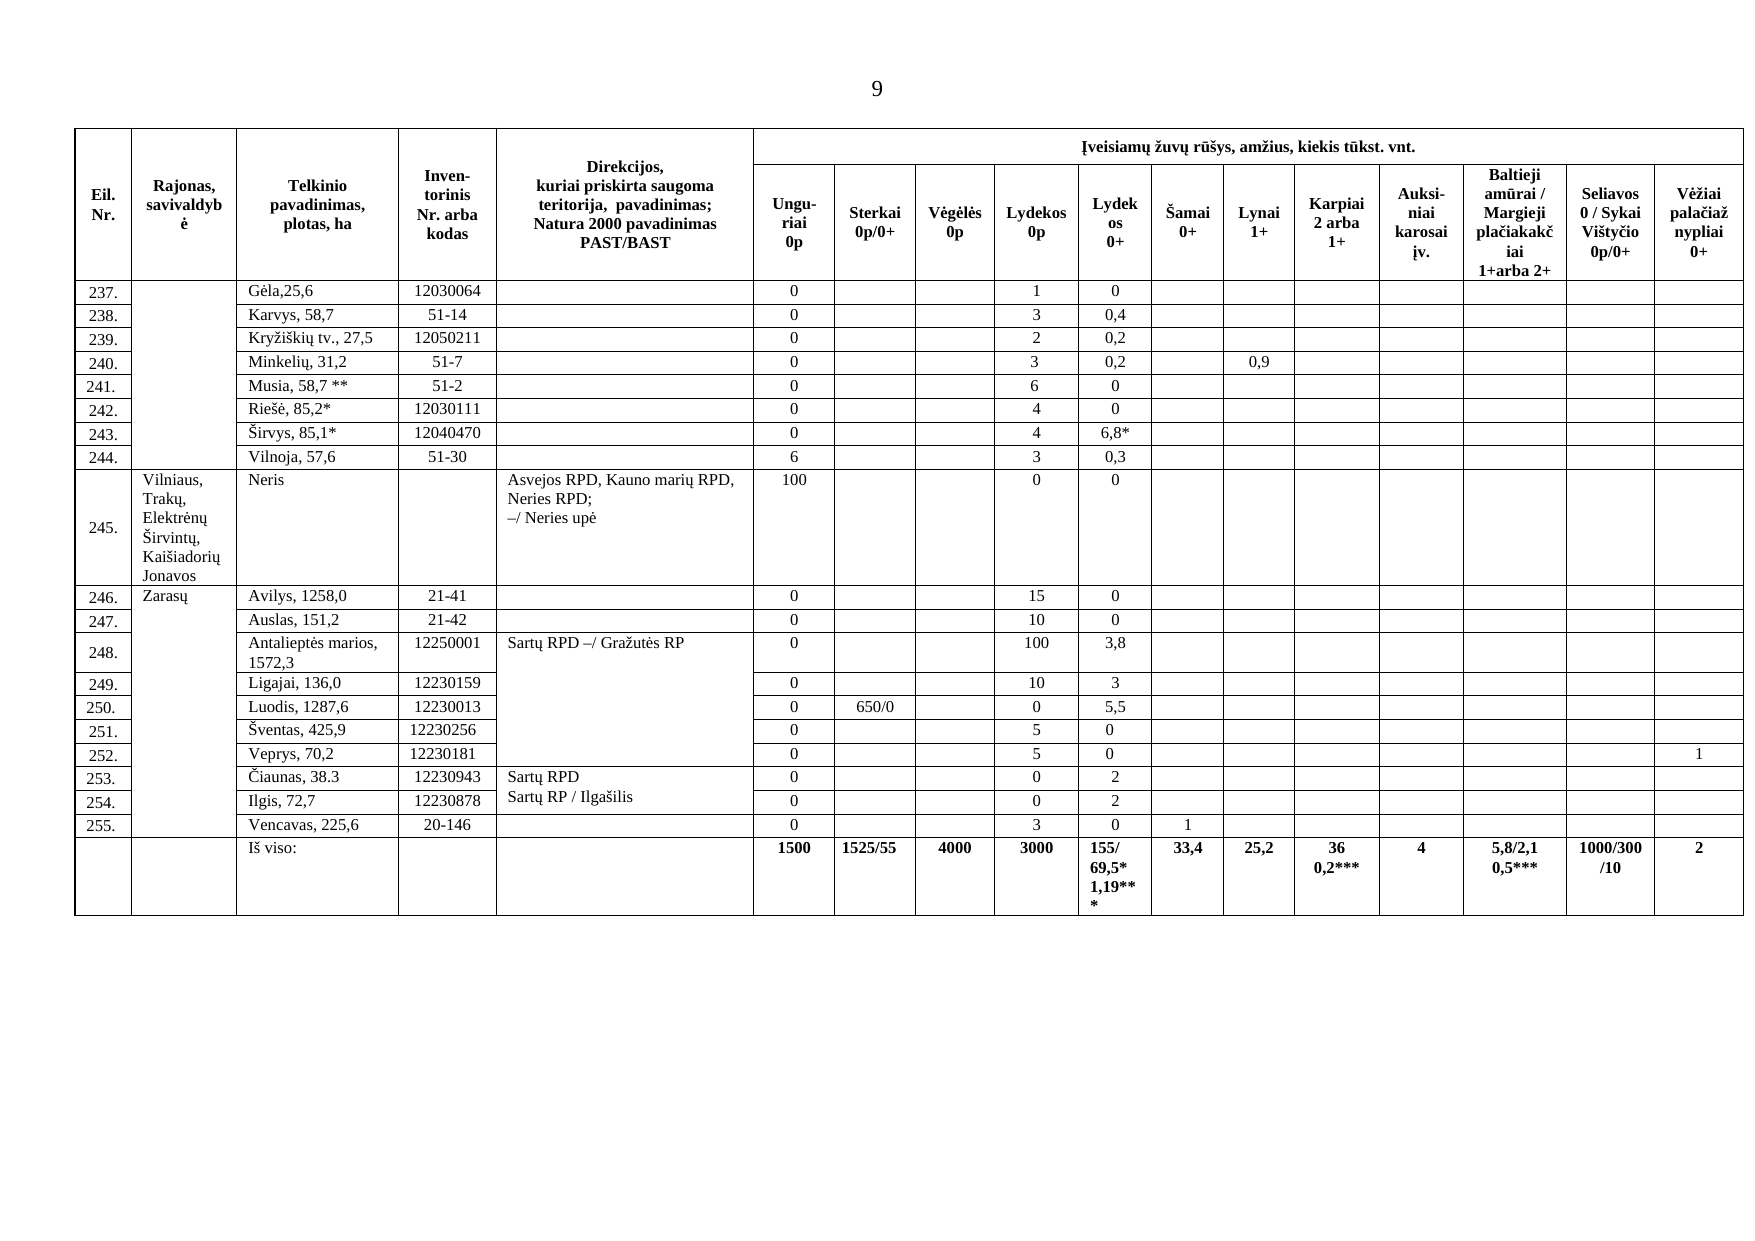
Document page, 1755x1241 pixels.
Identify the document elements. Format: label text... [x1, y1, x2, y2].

table_cell Vencavas, 225,6 [237, 815, 398, 837]
table_cell [1295, 744, 1379, 766]
table_cell Musia, 58,7 ** [237, 375, 398, 398]
table_cell [1380, 281, 1463, 303]
table_cell 240. [76, 352, 131, 374]
table_cell Veprys, 70,2 [237, 744, 398, 766]
table_cell 242. [76, 399, 131, 422]
table_cell [1655, 328, 1743, 351]
table_cell [1295, 305, 1379, 327]
table_cell [132, 838, 236, 915]
table_cell [1567, 696, 1654, 719]
table_cell [1567, 767, 1654, 790]
table_cell [1567, 586, 1654, 609]
table_cell 0 [754, 586, 834, 609]
table_cell 2 [995, 328, 1078, 351]
table_cell [916, 352, 994, 374]
table_cell [1567, 423, 1654, 445]
table_cell [835, 610, 915, 632]
table_cell [1152, 610, 1223, 632]
table_cell Minkelių, 31,2 [237, 352, 398, 374]
table_cell 4000 [916, 838, 994, 915]
table_cell 12230013 [399, 696, 496, 719]
table_cell [1380, 673, 1463, 695]
table_cell [835, 446, 915, 469]
table_cell [1567, 281, 1654, 303]
table_cell 0 [1079, 610, 1151, 632]
table_cell Zarasų [132, 586, 236, 837]
table_cell Seliavos 0 / Sykai Vištyčio 0p/0+ [1567, 165, 1654, 280]
table_cell 3000 [995, 838, 1078, 915]
table_cell [916, 673, 994, 695]
table_cell 0,9 [1224, 352, 1294, 374]
table_cell [1380, 399, 1463, 422]
table_cell [1380, 720, 1463, 743]
table_cell [1224, 610, 1294, 632]
table_cell [1655, 399, 1743, 422]
table_cell [497, 375, 753, 398]
table_cell [835, 767, 915, 790]
table_cell 0,3 [1079, 446, 1151, 469]
table_cell 0 [754, 673, 834, 695]
table_cell [1224, 815, 1294, 837]
table_cell 237. [76, 281, 131, 303]
table_cell [1295, 423, 1379, 445]
table_cell 5 [995, 744, 1078, 766]
table_cell [1152, 673, 1223, 695]
table_cell [1464, 815, 1566, 837]
table_cell [916, 375, 994, 398]
table_cell 4 [995, 399, 1078, 422]
table_cell 12030111 [399, 399, 496, 422]
table_cell [1224, 328, 1294, 351]
table_cell 3 [995, 352, 1078, 374]
table_cell Auslas, 151,2 [237, 610, 398, 632]
table_cell [1152, 305, 1223, 327]
table_cell Lynai 1+ [1224, 165, 1294, 280]
table_cell [1152, 328, 1223, 351]
table_cell 12230256 [399, 720, 496, 743]
table_cell 0,4 [1079, 305, 1151, 327]
table_cell 0 [995, 767, 1078, 790]
table_cell [1567, 470, 1654, 585]
table_cell [1152, 352, 1223, 374]
table_cell 1500 [754, 838, 834, 915]
table_cell 0 [754, 399, 834, 422]
table_cell 36 0,2*** [1295, 838, 1379, 915]
table_cell Baltieji amūrai / Margieji plačiakakčiai 1+arba 2+ [1464, 165, 1566, 280]
table_cell [399, 838, 496, 915]
table_cell [835, 633, 915, 672]
table_cell [1655, 423, 1743, 445]
table_cell [1655, 352, 1743, 374]
table_cell 254. [76, 791, 131, 813]
table_cell [1464, 446, 1566, 469]
table_cell [1224, 399, 1294, 422]
table_cell Iš viso: [237, 838, 398, 915]
table_cell 6,8* [1079, 423, 1151, 445]
table_cell [1464, 281, 1566, 303]
table_cell [1224, 586, 1294, 609]
table_cell [1464, 696, 1566, 719]
table_cell [916, 399, 994, 422]
table_cell Vėžiai palačiažnypliai 0+ [1655, 165, 1743, 280]
table_cell [1224, 375, 1294, 398]
table_cell [1464, 423, 1566, 445]
table_cell 12230159 [399, 673, 496, 695]
table_cell [916, 305, 994, 327]
table_cell [835, 423, 915, 445]
table_cell 12040470 [399, 423, 496, 445]
table_cell Čiaunas, 38.3 [237, 767, 398, 790]
table_cell Kryžiškių tv., 27,5 [237, 328, 398, 351]
table_cell 0 [754, 791, 834, 813]
table_cell [1152, 586, 1223, 609]
table_cell 239. [76, 328, 131, 351]
table_cell 238. [76, 305, 131, 327]
table_cell [1380, 815, 1463, 837]
table_cell [1152, 446, 1223, 469]
table_cell 0 [754, 328, 834, 351]
table_cell [835, 305, 915, 327]
table_cell [1295, 281, 1379, 303]
table_cell [1224, 423, 1294, 445]
table_cell [1152, 696, 1223, 719]
table_cell 0 [754, 423, 834, 445]
table_cell [1152, 633, 1223, 672]
table_cell [1567, 399, 1654, 422]
table_cell 5 [995, 720, 1078, 743]
table_cell [835, 744, 915, 766]
table_cell [916, 610, 994, 632]
table_cell 0 [1079, 470, 1151, 585]
table_cell 0 [754, 744, 834, 766]
table_cell 1000/300/10 [1567, 838, 1654, 915]
table_cell [1567, 791, 1654, 813]
table_cell Luodis, 1287,6 [237, 696, 398, 719]
table_cell 0 [995, 791, 1078, 813]
table_cell 0 [754, 815, 834, 837]
table_cell [1295, 352, 1379, 374]
table_cell [835, 470, 915, 585]
table_cell Ligajai, 136,0 [237, 673, 398, 695]
table_cell Sartų RPD Sartų RP / Ilgašilis [497, 767, 753, 813]
table_cell [1152, 767, 1223, 790]
table_cell [1655, 470, 1743, 585]
table_cell 249. [76, 673, 131, 695]
table_cell [1380, 767, 1463, 790]
table_cell [1295, 375, 1379, 398]
table_cell [1655, 791, 1743, 813]
table_cell 0 [754, 352, 834, 374]
table_cell 2 [1079, 791, 1151, 813]
table_cell 12050211 [399, 328, 496, 351]
table_cell [916, 633, 994, 672]
table_cell [1295, 720, 1379, 743]
table_cell [1295, 815, 1379, 837]
table_cell Šamai 0+ [1152, 165, 1223, 280]
table_cell [835, 815, 915, 837]
table_cell [1380, 586, 1463, 609]
table_cell [1464, 470, 1566, 585]
table_cell [1152, 281, 1223, 303]
table_cell [1464, 375, 1566, 398]
table_cell 3 [995, 815, 1078, 837]
table_cell [916, 744, 994, 766]
table_cell [76, 838, 131, 915]
table_cell [1380, 305, 1463, 327]
table_cell [835, 328, 915, 351]
table_cell [1464, 767, 1566, 790]
table_cell [1224, 281, 1294, 303]
table_cell [1464, 586, 1566, 609]
table_cell 244. [76, 446, 131, 469]
table_cell [497, 399, 753, 422]
table_cell [835, 791, 915, 813]
table_cell [1567, 352, 1654, 374]
table_cell [1152, 375, 1223, 398]
table_cell 100 [995, 633, 1078, 672]
table_cell 250. [76, 696, 131, 719]
table_cell 0 [995, 470, 1078, 585]
table_cell Vilnoja, 57,6 [237, 446, 398, 469]
table_cell Šventas, 425,9 [237, 720, 398, 743]
table_cell [1295, 696, 1379, 719]
table_cell [1464, 633, 1566, 672]
table_cell [1655, 633, 1743, 672]
table_cell [916, 328, 994, 351]
table_cell [1655, 446, 1743, 469]
table_cell [835, 720, 915, 743]
table_cell Riešė, 85,2* [237, 399, 398, 422]
table_cell 3 [995, 446, 1078, 469]
table_cell [1655, 767, 1743, 790]
table_cell 252. [76, 744, 131, 766]
table_cell Gėla,25,6 [237, 281, 398, 303]
table_cell 33,4 [1152, 838, 1223, 915]
table_cell [1380, 446, 1463, 469]
table_cell [1224, 720, 1294, 743]
table_cell [1295, 791, 1379, 813]
table_cell 12030064 [399, 281, 496, 303]
table_cell 0 [754, 375, 834, 398]
table_cell 0 [754, 281, 834, 303]
table_cell 1 [1152, 815, 1223, 837]
table_cell [1295, 673, 1379, 695]
table_cell [1152, 470, 1223, 585]
table_cell 0,2 [1079, 328, 1151, 351]
table_cell [497, 610, 753, 632]
table_cell 1525/55 [835, 838, 915, 915]
table_cell [1655, 696, 1743, 719]
table_cell Neris [237, 470, 398, 585]
table_cell [1295, 633, 1379, 672]
table_cell [132, 281, 236, 469]
table_cell [916, 470, 994, 585]
table_cell 6 [995, 375, 1078, 398]
table_cell 10 [995, 673, 1078, 695]
table_cell [399, 470, 496, 585]
table_cell [1655, 375, 1743, 398]
table_cell 15 [995, 586, 1078, 609]
table_cell 253. [76, 767, 131, 790]
table_cell [916, 815, 994, 837]
table_cell Karpiai 2 arba 1+ [1295, 165, 1379, 280]
table_cell [1464, 791, 1566, 813]
table_cell [497, 352, 753, 374]
table_cell [1567, 815, 1654, 837]
table_cell [1464, 744, 1566, 766]
table_cell [1380, 610, 1463, 632]
table_cell 0 [754, 720, 834, 743]
table_cell [916, 767, 994, 790]
table_cell 0 [1079, 720, 1151, 743]
table_cell 0 [754, 633, 834, 672]
table_cell [835, 673, 915, 695]
table_cell Asvejos RPD, Kauno marių RPD, Neries RPD; –/ Neries upė [497, 470, 753, 585]
table_cell 21-42 [399, 610, 496, 632]
table_cell [1464, 720, 1566, 743]
table_cell 51-30 [399, 446, 496, 469]
table_cell 0 [754, 610, 834, 632]
table_cell [1464, 305, 1566, 327]
table_cell [1567, 610, 1654, 632]
table_cell 4 [995, 423, 1078, 445]
table_cell 6 [754, 446, 834, 469]
table_cell Karvys, 58,7 [237, 305, 398, 327]
table_cell Sterkai 0p/0+ [835, 165, 915, 280]
table_cell 155/ 69,5* 1,19*** [1079, 838, 1151, 915]
table_cell 251. [76, 720, 131, 743]
table_cell 0 [1079, 399, 1151, 422]
table_cell 248. [76, 633, 131, 672]
table_cell [1567, 720, 1654, 743]
table_cell [1295, 767, 1379, 790]
table_cell [916, 423, 994, 445]
table_cell [1295, 610, 1379, 632]
table_cell [497, 586, 753, 609]
table_cell Lydekos 0p [995, 165, 1078, 280]
table_cell [835, 375, 915, 398]
table_cell 4 [1380, 838, 1463, 915]
table_cell [1295, 586, 1379, 609]
table_cell 0,2 [1079, 352, 1151, 374]
table_cell 0 [995, 696, 1078, 719]
table_cell 25,2 [1224, 838, 1294, 915]
table_cell [1567, 744, 1654, 766]
table_cell [1567, 328, 1654, 351]
table_cell [1464, 352, 1566, 374]
table_cell [1224, 446, 1294, 469]
table_cell Antalieptės marios, 1572,3 [237, 633, 398, 672]
table_cell Ilgis, 72,7 [237, 791, 398, 813]
table_cell [1567, 673, 1654, 695]
table_cell [1295, 446, 1379, 469]
table_cell Širvys, 85,1* [237, 423, 398, 445]
table_cell 21-41 [399, 586, 496, 609]
table_cell [1464, 610, 1566, 632]
table_cell 3,8 [1079, 633, 1151, 672]
table_cell [1567, 446, 1654, 469]
table_cell 12250001 [399, 633, 496, 672]
table_cell [1380, 423, 1463, 445]
table_cell [1380, 744, 1463, 766]
table_cell [1152, 791, 1223, 813]
table_cell 0 [1079, 744, 1151, 766]
table_cell 12230878 [399, 791, 496, 813]
table_cell [1655, 815, 1743, 837]
table_cell 20-146 [399, 815, 496, 837]
table_cell Auksi-niai karosai įv. [1380, 165, 1463, 280]
table_cell [497, 281, 753, 303]
table_cell [497, 446, 753, 469]
table_cell 3 [1079, 673, 1151, 695]
table_cell [835, 352, 915, 374]
table_cell [916, 696, 994, 719]
table_cell [1380, 375, 1463, 398]
table_cell 0 [754, 305, 834, 327]
table_cell [1655, 281, 1743, 303]
table_cell [1224, 696, 1294, 719]
table_cell [1380, 791, 1463, 813]
table_cell [916, 720, 994, 743]
table_cell [1224, 633, 1294, 672]
table_header Rajonas, savivaldybė [132, 129, 236, 280]
table_cell 0 [754, 767, 834, 790]
table_cell [916, 791, 994, 813]
table_cell [497, 423, 753, 445]
table_cell 246. [76, 586, 131, 609]
table_cell [835, 586, 915, 609]
table_cell [497, 328, 753, 351]
table_cell Lydekos 0+ [1079, 165, 1151, 280]
table_cell 650/0 [835, 696, 915, 719]
table_cell 5,8/2,1 0,5*** [1464, 838, 1566, 915]
table_cell [835, 281, 915, 303]
table_cell 5,5 [1079, 696, 1151, 719]
table_cell [1567, 633, 1654, 672]
table_cell [1380, 633, 1463, 672]
table_cell [1655, 305, 1743, 327]
table_cell [1464, 328, 1566, 351]
table_cell Sartų RPD –/ Gražutės RP [497, 633, 753, 766]
table_cell 241. [76, 375, 131, 398]
table_cell 0 [1079, 375, 1151, 398]
table_cell [916, 586, 994, 609]
table_cell [1464, 399, 1566, 422]
table_cell [1224, 767, 1294, 790]
table_cell 243. [76, 423, 131, 445]
table_cell Vilniaus, Trakų, Elektrėnų Širvintų, Kaišiadorių Jonavos [132, 470, 236, 585]
table_cell [1224, 744, 1294, 766]
table_cell 0 [1079, 586, 1151, 609]
table_cell 51-14 [399, 305, 496, 327]
table_cell [835, 399, 915, 422]
table_cell 12230943 [399, 767, 496, 790]
table_header Įveisiamų žuvų rūšys, amžius, kiekis tūkst. vnt. [754, 129, 1743, 164]
table_cell [1224, 791, 1294, 813]
table_cell [1655, 586, 1743, 609]
table_cell [1380, 328, 1463, 351]
table_cell [1152, 399, 1223, 422]
table_cell [1380, 352, 1463, 374]
table_cell [916, 446, 994, 469]
table_cell 2 [1655, 838, 1743, 915]
table_cell [1655, 720, 1743, 743]
table_cell [916, 281, 994, 303]
table_cell [1224, 470, 1294, 585]
table_cell [1655, 610, 1743, 632]
table_cell [497, 305, 753, 327]
table_cell Ungu-riai 0p [754, 165, 834, 280]
table_cell [1464, 673, 1566, 695]
table_cell 51-7 [399, 352, 496, 374]
table_cell 0 [754, 696, 834, 719]
table_cell Vėgėlės 0p [916, 165, 994, 280]
table_cell [1655, 673, 1743, 695]
table_cell [1567, 375, 1654, 398]
table_header Direkcijos, kuriai priskirta saugoma teritorija, pavadinimas; Natura 2000 pavadinimas PAST/BAST [497, 129, 753, 280]
table_cell 3 [995, 305, 1078, 327]
table_header Inven-torinis Nr. arba kodas [399, 129, 496, 280]
table_cell 245. [76, 470, 131, 585]
table_cell 1 [1655, 744, 1743, 766]
table_cell [497, 815, 753, 837]
table_cell 2 [1079, 767, 1151, 790]
table_cell [1295, 399, 1379, 422]
table_cell 0 [1079, 815, 1151, 837]
table_cell 1 [995, 281, 1078, 303]
table_cell [1152, 423, 1223, 445]
table_cell [1224, 305, 1294, 327]
table_cell 12230181 [399, 744, 496, 766]
table_cell [1152, 720, 1223, 743]
table_cell [1380, 470, 1463, 585]
table_cell 10 [995, 610, 1078, 632]
table_cell Avilys, 1258,0 [237, 586, 398, 609]
table_cell [497, 838, 753, 915]
table_cell 0 [1079, 281, 1151, 303]
table_cell 100 [754, 470, 834, 585]
table_header Eil. Nr. [76, 129, 131, 280]
table_cell [1152, 744, 1223, 766]
table_cell [1295, 328, 1379, 351]
table_cell 247. [76, 610, 131, 632]
table_cell [1380, 696, 1463, 719]
table_cell [1224, 673, 1294, 695]
table_cell [1295, 470, 1379, 585]
table_header Telkinio pavadinimas, plotas, ha [237, 129, 398, 280]
table_cell 51-2 [399, 375, 496, 398]
table_cell [1567, 305, 1654, 327]
table_cell 255. [76, 815, 131, 837]
